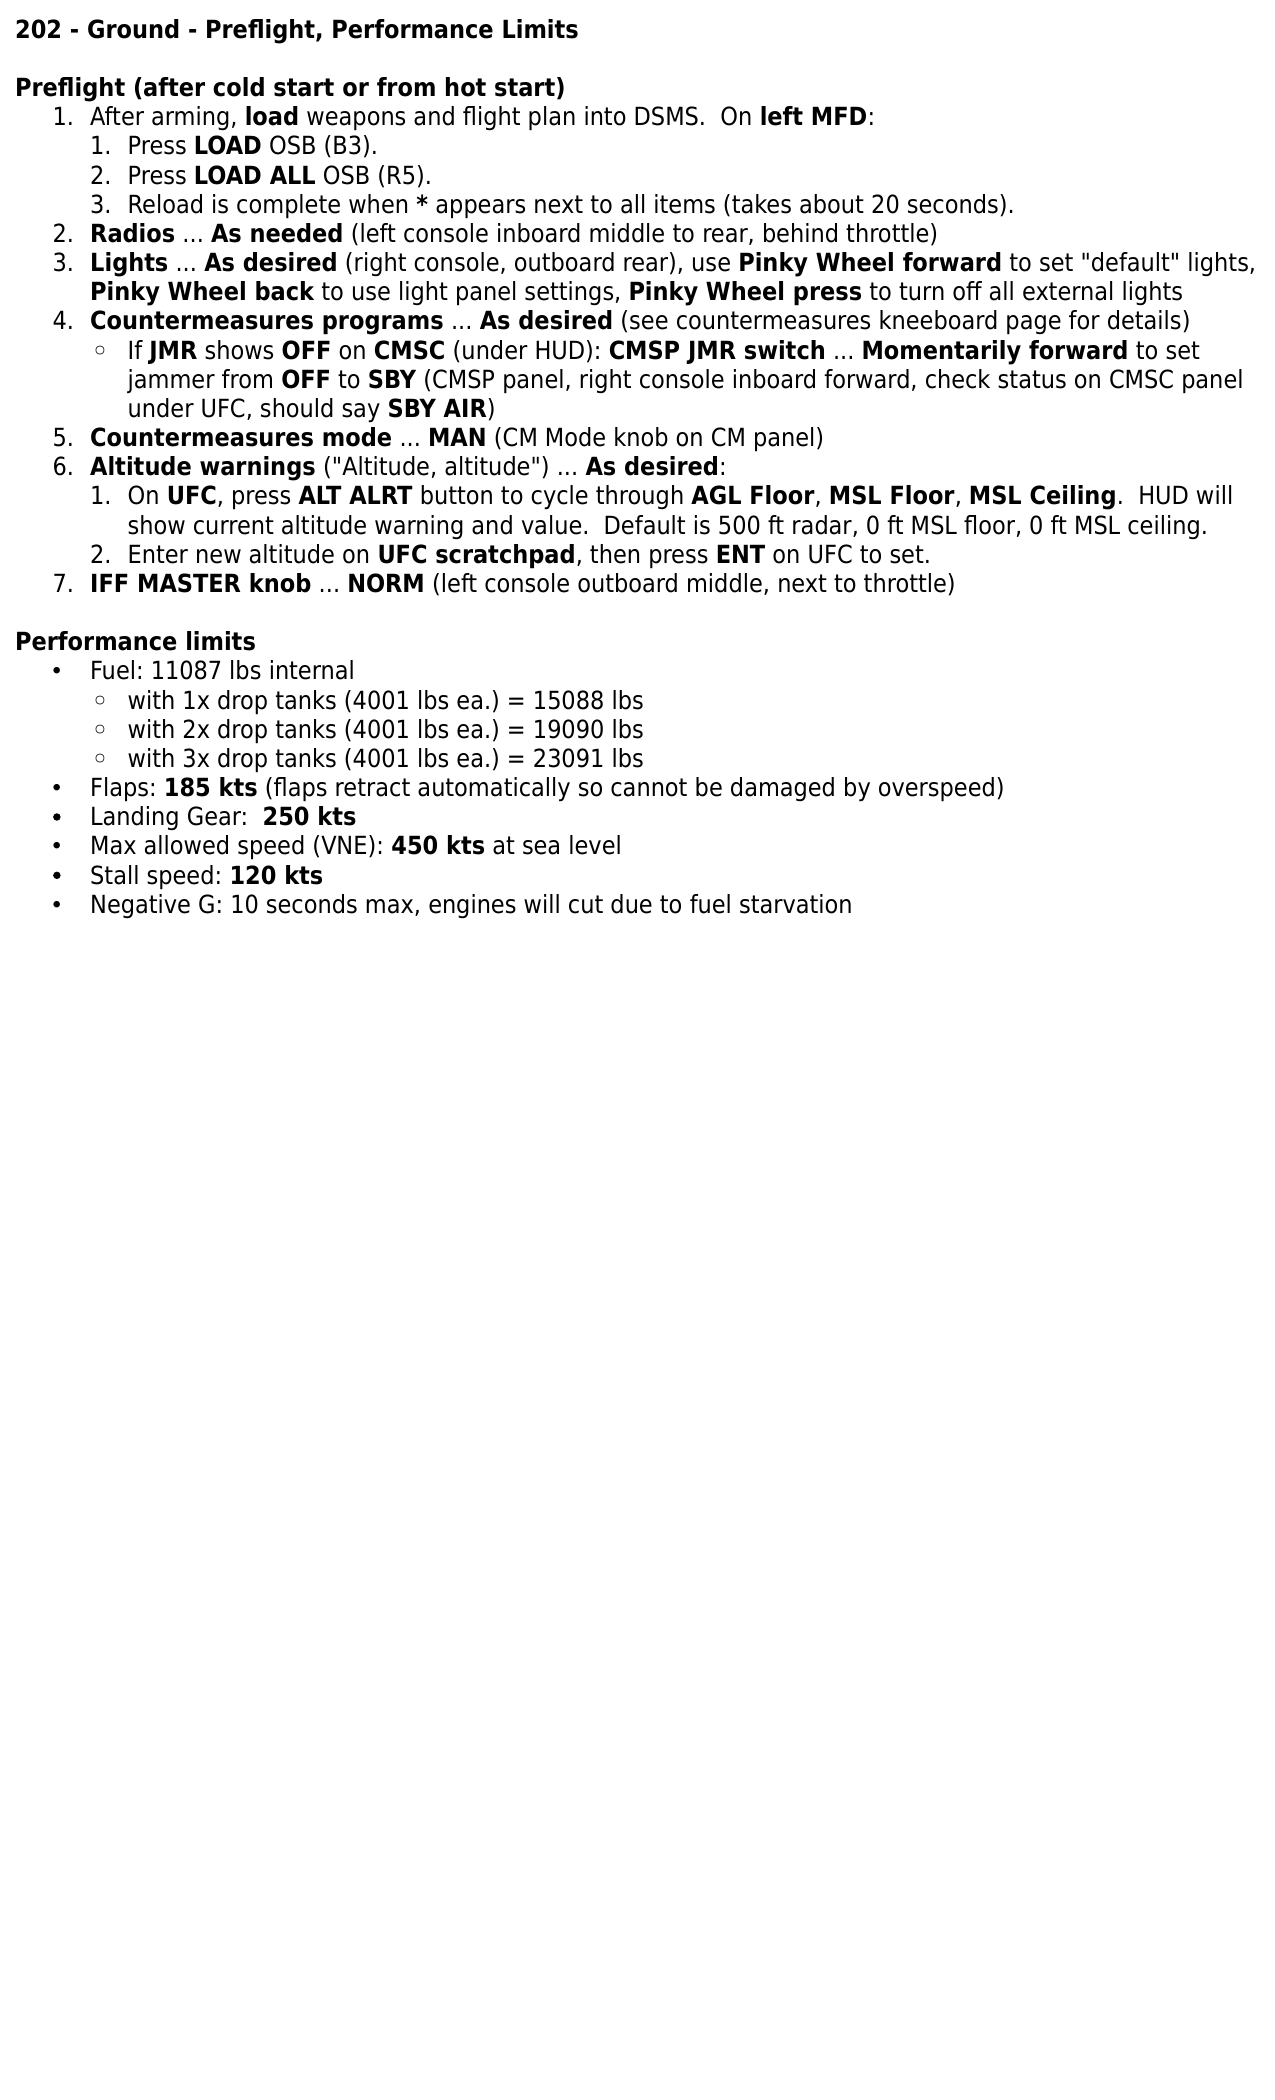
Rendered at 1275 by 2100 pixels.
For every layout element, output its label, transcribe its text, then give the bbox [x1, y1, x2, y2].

list Press LOAD OSB (B3). [90, 132, 1260, 161]
list Countermeasures programs ... As desired (see countermeasures kneeboard page for details) [52, 307, 1260, 336]
list Enter new altitude on UFC scratchpad, then press ENT on UFC to set. [90, 540, 1260, 569]
list Altitude warnings ("Altitude, altitude") ... As desired: [52, 452, 1260, 482]
list Radios ... As needed (left console inboard middle to rear, behind throttle) [52, 219, 1260, 248]
list IFF MASTER knob ... NORM (left console outboard middle, next to throttle) [52, 569, 1260, 598]
list with 3x drop tanks (4001 lbs ea.) = 23091 lbs [90, 744, 1260, 773]
list Press LOAD ALL OSB (R5). [90, 161, 1260, 190]
text 202 - Ground - Preflight, Performance Limits [15, 15, 1260, 44]
list After arming, load weapons and flight plan into DSMS. On left MFD: [52, 102, 1260, 132]
list Lights ... As desired (right console, outboard rear), use Pinky Wheel forward to set "default" lights, Pinky Wheel back to use light panel settings, Pinky Wheel press to turn off all external lights [52, 248, 1260, 307]
list Flaps: 185 kts (flaps retract automatically so cannot be damaged by overspeed) [52, 773, 1260, 802]
list Max allowed speed (VNE): 450 kts at sea level [52, 832, 1260, 861]
list Stall speed: 120 kts [52, 861, 1260, 890]
list If JMR shows OFF on CMSC (under HUD): CMSP JMR switch ... Momentarily forward to set jammer from OFF to SBY (CMSP panel, right console inboard forward, check status on CMSC panel under UFC, should say SBY AIR) [90, 336, 1260, 423]
list Reload is complete when * appears next to all items (takes about 20 seconds). [90, 190, 1260, 219]
list Negative G: 10 seconds max, engines will cut due to fuel starvation [52, 890, 1260, 919]
list On UFC, press ALT ALRT button to cycle through AGL Floor, MSL Floor, MSL Ceiling. HUD will show current altitude warning and value. Default is 500 ft radar, 0 ft MSL floor, 0 ft MSL ceiling. [90, 482, 1260, 540]
list with 1x drop tanks (4001 lbs ea.) = 15088 lbs [90, 686, 1260, 715]
list Fuel: 11087 lbs internal [52, 657, 1260, 686]
list Landing Gear: 250 kts [52, 802, 1260, 832]
text Preflight (after cold start or from hot start) [15, 73, 1260, 102]
list with 2x drop tanks (4001 lbs ea.) = 19090 lbs [90, 715, 1260, 744]
list Countermeasures mode ... MAN (CM Mode knob on CM panel) [52, 423, 1260, 452]
text Performance limits [15, 627, 1260, 657]
